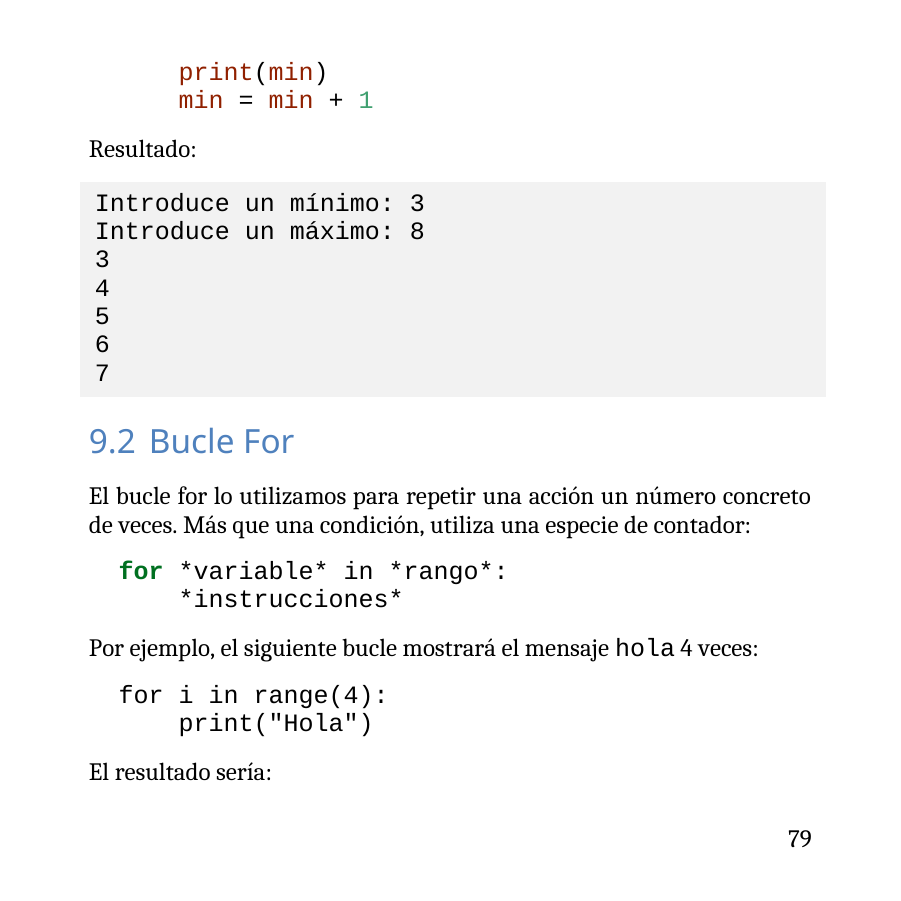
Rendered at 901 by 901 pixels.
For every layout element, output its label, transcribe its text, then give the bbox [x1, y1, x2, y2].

text Resultado: [89, 134, 811, 163]
text for *variable* in *rango*: *instrucciones* [118, 558, 811, 615]
text El resultado sería: [89, 758, 811, 787]
subtitle Bucle For [89, 418, 811, 463]
text El bucle for lo utilizamos para repetir una acción un número concreto de veces. Más que una condición, utiliza una especie de contador: [89, 482, 811, 539]
text Introduce un mínimo: 3 Introduce un máximo: 8 3 4 5 6 7 [86, 188, 820, 391]
text Por ejemplo, el siguiente bucle mostrará el mensaje hola 4 veces: [89, 634, 811, 664]
text for i in range(4): print("Hola") [118, 682, 811, 739]
text print(min) min = min + 1 [118, 59, 811, 116]
